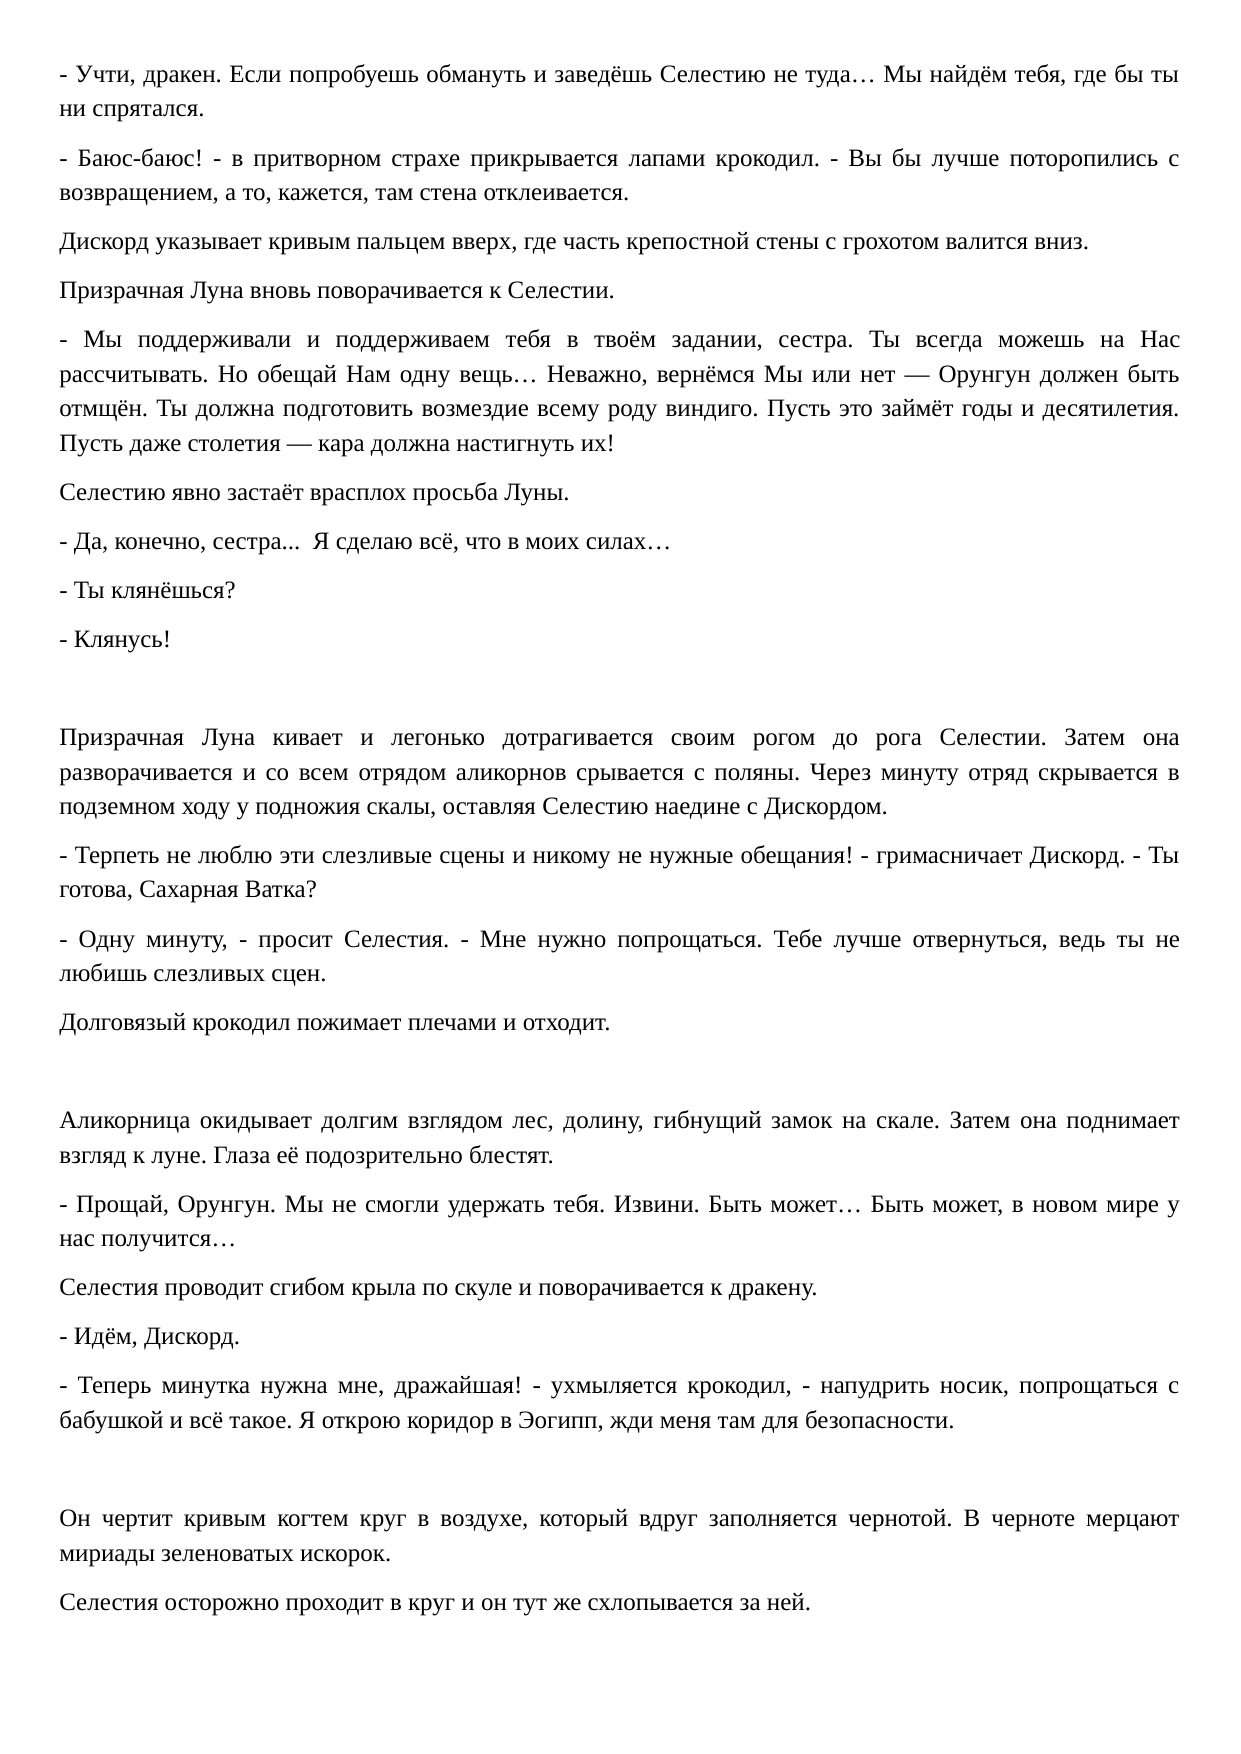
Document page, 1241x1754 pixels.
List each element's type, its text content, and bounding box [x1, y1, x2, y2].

text Селестия осторожно проходит в круг и он тут же схлопывается за ней. [59, 1587, 1181, 1615]
text Призрачная Луна кивает и легонько дотрагивается своим рогом до рога Селестии. Затем она разворачивается и со всем отрядом аликорнов срывается с поляны. Через минуту отряд скрывается в подземном ходу у подножия скалы, оставляя Селестию наедине с Дискордом. [59, 722, 1181, 820]
text - Клянусь! [59, 624, 1181, 653]
text - Теперь минутка нужна мне, дражайшая! - ухмыляется крокодил, - напудрить носик, попрощаться с бабушкой и всё такое. Я открою коридор в Эогипп, жди меня там для безопасности. [59, 1371, 1181, 1434]
text Дискорд указывает кривым пальцем вверх, где часть крепостной стены с грохотом валится вниз. [59, 226, 1181, 255]
text Он чертит кривым когтем круг в воздухе, который вдруг заполняется чернотой. В черноте мерцают мириады зеленоватых искорок. [59, 1503, 1181, 1566]
text Призрачная Луна вновь поворачивается к Селестии. [59, 275, 1181, 304]
text Аликорница окидывает долгим взглядом лес, долину, гибнущий замок на скале. Затем она поднимает взгляд к луне. Глаза её подозрительно блестят. [59, 1105, 1181, 1168]
text - Прощай, Орунгун. Мы не смогли удержать тебя. Извини. Быть может… Быть может, в новом мире у нас получится… [59, 1189, 1181, 1252]
text Селестия проводит сгибом крыла по скуле и поворачивается к дракену. [59, 1272, 1181, 1301]
text - Учти, дракен. Если попробуешь обмануть и заведёшь Селестию не туда… Мы найдём тебя, где бы ты ни спрятался. [59, 59, 1181, 122]
text - Одну минуту, - просит Селестия. - Мне нужно попрощаться. Тебе лучше отвернуться, ведь ты не любишь слезливых сцен. [59, 924, 1181, 987]
text - Да, конечно, сестра... Я сделаю всё, что в моих силах… [59, 526, 1181, 554]
text - Идём, Дискорд. [59, 1321, 1181, 1350]
text - Терпеть не люблю эти слезливые сцены и никому не нужные обещания! - гримасничает Дискорд. - Ты готова, Сахарная Ватка? [59, 840, 1181, 903]
text Долговязый крокодил пожимает плечами и отходит. [59, 1007, 1181, 1036]
text Селестию явно застаёт врасплох просьба Луны. [59, 477, 1181, 506]
text - Баюс-баюс! - в притворном страхе прикрывается лапами крокодил. - Вы бы лучше поторопились с возвращением, а то, кажется, там стена отклеивается. [59, 143, 1181, 206]
text - Мы поддерживали и поддерживаем тебя в твоём задании, сестра. Ты всегда можешь на Нас рассчитывать. Но обещай Нам одну вещь… Неважно, вернёмся Мы или нет — Орунгун должен быть отмщён. Ты должна подготовить возмездие всему роду виндиго. Пусть это займёт годы и десятилетия. Пусть даже столетия — кара должна настигнуть их! [59, 324, 1181, 456]
text - Ты клянёшься? [59, 575, 1181, 604]
